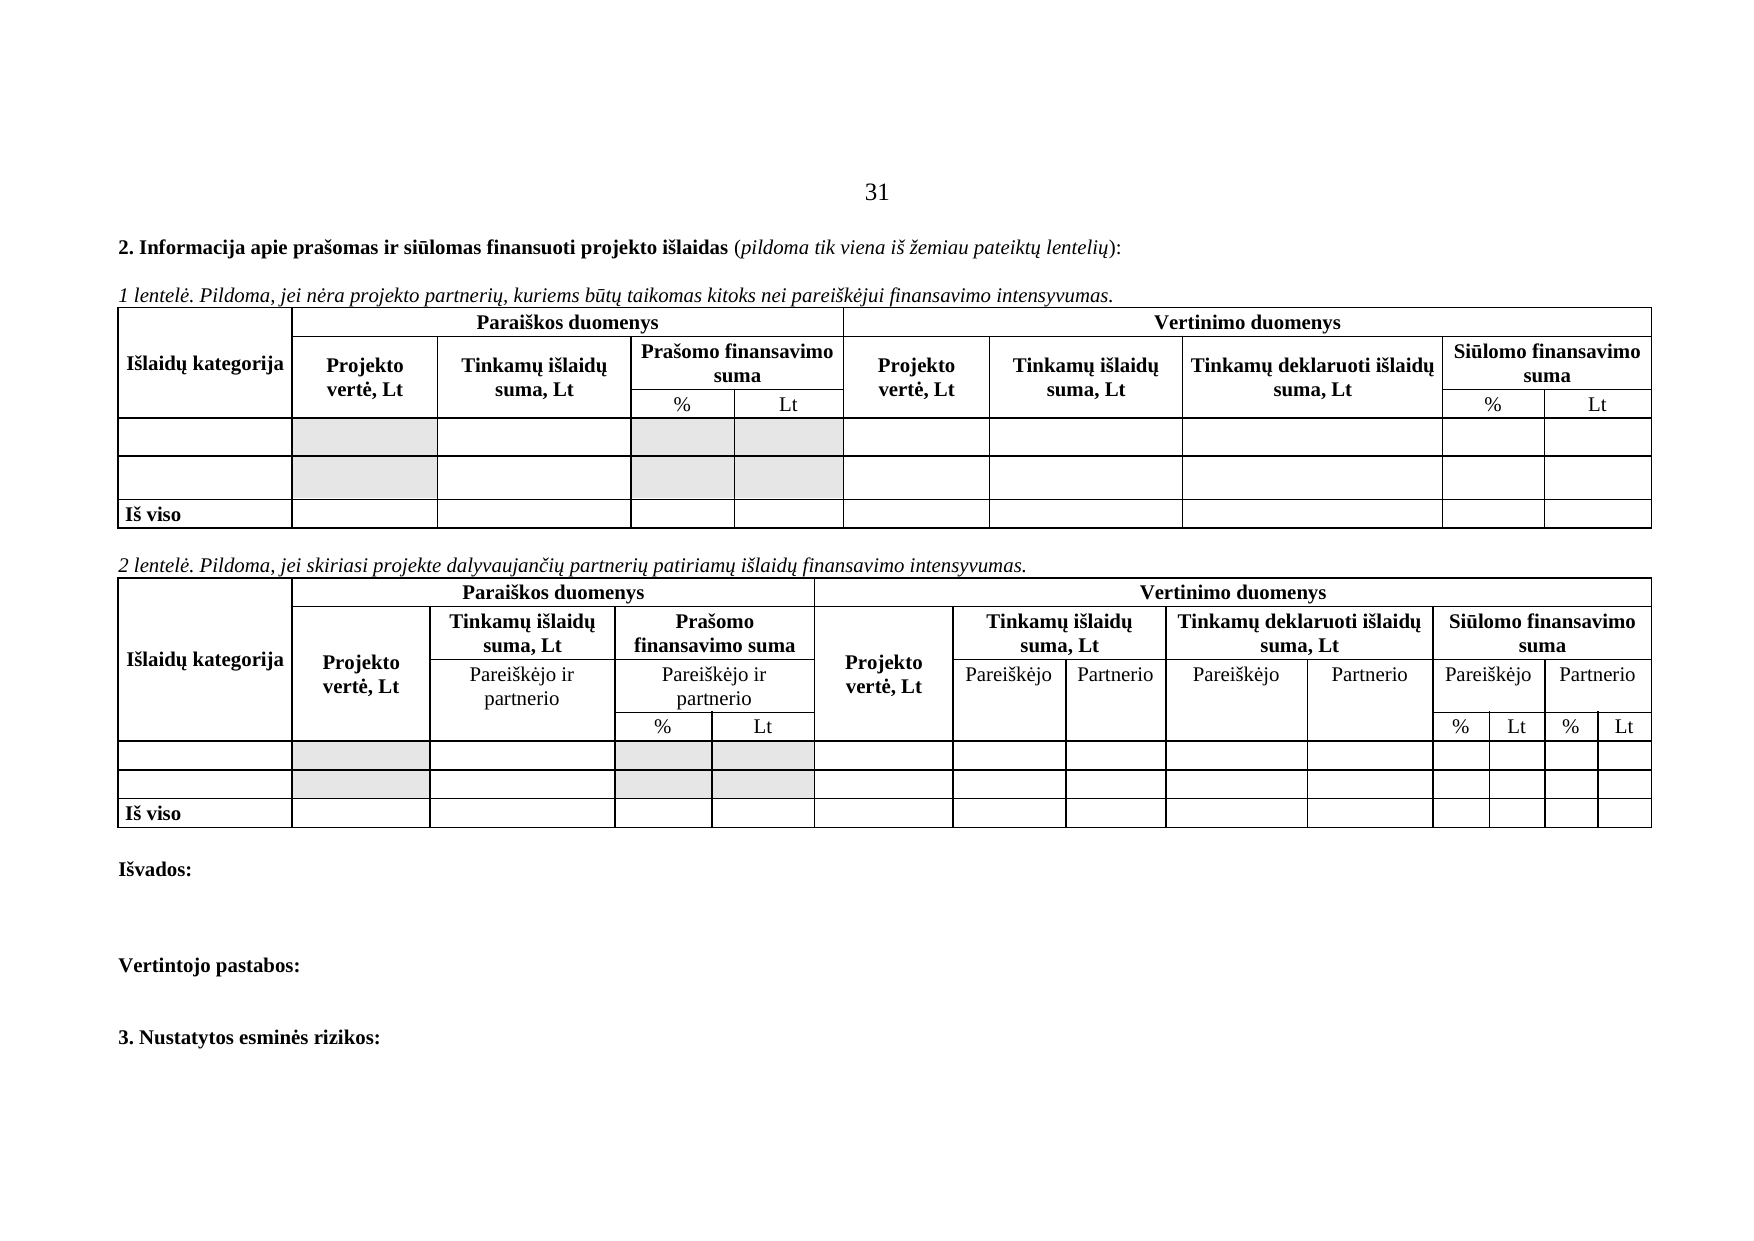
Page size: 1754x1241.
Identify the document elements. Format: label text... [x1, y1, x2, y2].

table_cell [713, 771, 814, 798]
table_cell % [1546, 713, 1597, 740]
table_cell [844, 419, 989, 455]
table_cell Partnerio [1308, 660, 1432, 740]
table_header Vertinimo duomenys [815, 579, 1651, 606]
table_cell [1167, 742, 1307, 769]
table_cell Partnerio [1546, 660, 1651, 711]
table_cell [293, 799, 429, 826]
table_cell [1443, 457, 1544, 498]
table_cell [735, 419, 843, 455]
table_cell [1599, 799, 1651, 826]
table_cell Pareiškėjo [1434, 660, 1544, 711]
table_cell [1545, 419, 1651, 455]
table_cell % [632, 390, 734, 417]
table_cell [713, 799, 814, 826]
table_cell Pareiškėjo ir partnerio [616, 660, 814, 711]
table_cell [119, 771, 291, 798]
table_cell [1308, 799, 1432, 826]
table_cell % [1443, 390, 1544, 417]
table_cell Iš viso [119, 500, 291, 527]
table_cell [431, 799, 614, 826]
table_cell Siūlomo finansavimo suma [1434, 607, 1651, 658]
table_cell Pareiškėjo ir partnerio [431, 660, 614, 740]
table_cell [1183, 457, 1442, 498]
table_cell [632, 457, 734, 498]
table_cell [119, 457, 291, 498]
table_cell [954, 771, 1065, 798]
table_cell [990, 419, 1182, 455]
table_cell [438, 457, 630, 498]
text 2 lentelė. Pildoma, jei skiriasi projekte dalyvaujančių partnerių patiriamų išlaidų finansavimo intensyvumas. [118, 553, 1636, 577]
table_header Paraiškos duomenys [293, 308, 843, 336]
table_cell [293, 742, 429, 769]
table_cell Siūlomo finansavimo suma [1443, 337, 1651, 388]
table_cell [1599, 771, 1651, 798]
table_cell Tinkamų išlaidų suma, Lt [954, 607, 1165, 658]
table_cell Iš viso [119, 799, 291, 826]
table_cell Projekto vertė, Lt [844, 337, 989, 417]
text Vertintojo pastabos: [118, 953, 1636, 977]
table_cell [632, 419, 734, 455]
table_cell Tinkamų išlaidų suma, Lt [990, 337, 1182, 417]
table_cell [954, 799, 1065, 826]
table_header Paraiškos duomenys [293, 579, 814, 606]
table_cell [1546, 799, 1597, 826]
table_cell Projekto vertė, Lt [293, 337, 437, 417]
table_cell Tinkamų išlaidų suma, Lt [438, 337, 630, 417]
table_cell Tinkamų išlaidų suma, Lt [431, 607, 614, 658]
table_cell Prašomo finansavimo suma [632, 337, 843, 388]
text 3. Nustatytos esminės rizikos: [118, 1025, 1745, 1049]
table_cell [1183, 500, 1442, 527]
table_cell Partnerio [1067, 660, 1165, 740]
table_cell [713, 742, 814, 769]
table_cell Prašomo finansavimo suma [616, 607, 814, 658]
table_cell [954, 742, 1065, 769]
table_cell [990, 500, 1182, 527]
table_cell [616, 799, 711, 826]
text 2. Informacija apie prašomas ir siūlomas finansuoti projekto išlaidas (pildoma tik viena iš žemiau pateiktų lentelių): [118, 235, 1636, 259]
table_cell [1599, 742, 1651, 769]
table_cell [1545, 457, 1651, 498]
table_cell Projekto vertė, Lt [293, 607, 429, 740]
table_cell [1490, 771, 1544, 798]
table_header Išlaidų kategorija [119, 579, 291, 740]
table_cell [815, 799, 952, 826]
table_cell Lt [1599, 713, 1651, 740]
table_cell [1067, 771, 1165, 798]
table_cell Pareiškėjo [1167, 660, 1307, 740]
table_cell [119, 419, 291, 455]
table_cell [815, 742, 952, 769]
table_cell [616, 742, 711, 769]
table_cell Tinkamų deklaruoti išlaidų suma, Lt [1167, 607, 1432, 658]
table_cell [1434, 742, 1489, 769]
table_cell Pareiškėjo [954, 660, 1065, 740]
text 1 lentelė. Pildoma, jei nėra projekto partnerių, kuriems būtų taikomas kitoks nei pareiškėjui finansavimo intensyvumas. [118, 283, 1636, 307]
table_cell [431, 742, 614, 769]
table_cell [735, 500, 843, 527]
table_header Vertinimo duomenys [844, 308, 1651, 336]
text Išvados: [118, 857, 1636, 881]
table_cell [1308, 742, 1432, 769]
table_cell % [1434, 713, 1489, 740]
table_cell [1545, 500, 1651, 527]
table_cell % [616, 713, 711, 740]
table_cell Lt [1490, 713, 1544, 740]
table_cell [616, 771, 711, 798]
table_cell Lt [1545, 390, 1651, 417]
table_cell [1434, 771, 1489, 798]
table_cell [1546, 771, 1597, 798]
table_cell Projekto vertė, Lt [815, 607, 952, 740]
table_cell [1167, 771, 1307, 798]
table_cell [431, 771, 614, 798]
table_cell Lt [735, 390, 843, 417]
table_cell Lt [713, 713, 814, 740]
table_cell [844, 500, 989, 527]
table_cell [438, 419, 630, 455]
table_cell [1183, 419, 1442, 455]
table_cell [119, 742, 291, 769]
table_cell [1443, 500, 1544, 527]
table_cell Tinkamų deklaruoti išlaidų suma, Lt [1183, 337, 1442, 417]
table_cell [293, 457, 437, 498]
table_cell [735, 457, 843, 498]
table_cell [1308, 771, 1432, 798]
table_cell [1490, 742, 1544, 769]
table_cell [293, 500, 437, 527]
table_cell [1434, 799, 1489, 826]
table_cell [990, 457, 1182, 498]
table_cell [1490, 799, 1544, 826]
table_cell [1546, 742, 1597, 769]
table_cell [438, 500, 630, 527]
table_cell [1443, 419, 1544, 455]
table_cell [1067, 799, 1165, 826]
table_cell [844, 457, 989, 498]
table_header Išlaidų kategorija [119, 308, 291, 417]
table_cell [293, 419, 437, 455]
table_cell [815, 771, 952, 798]
table_cell [632, 500, 734, 527]
table_cell [1167, 799, 1307, 826]
table_cell [293, 771, 429, 798]
table_cell [1067, 742, 1165, 769]
